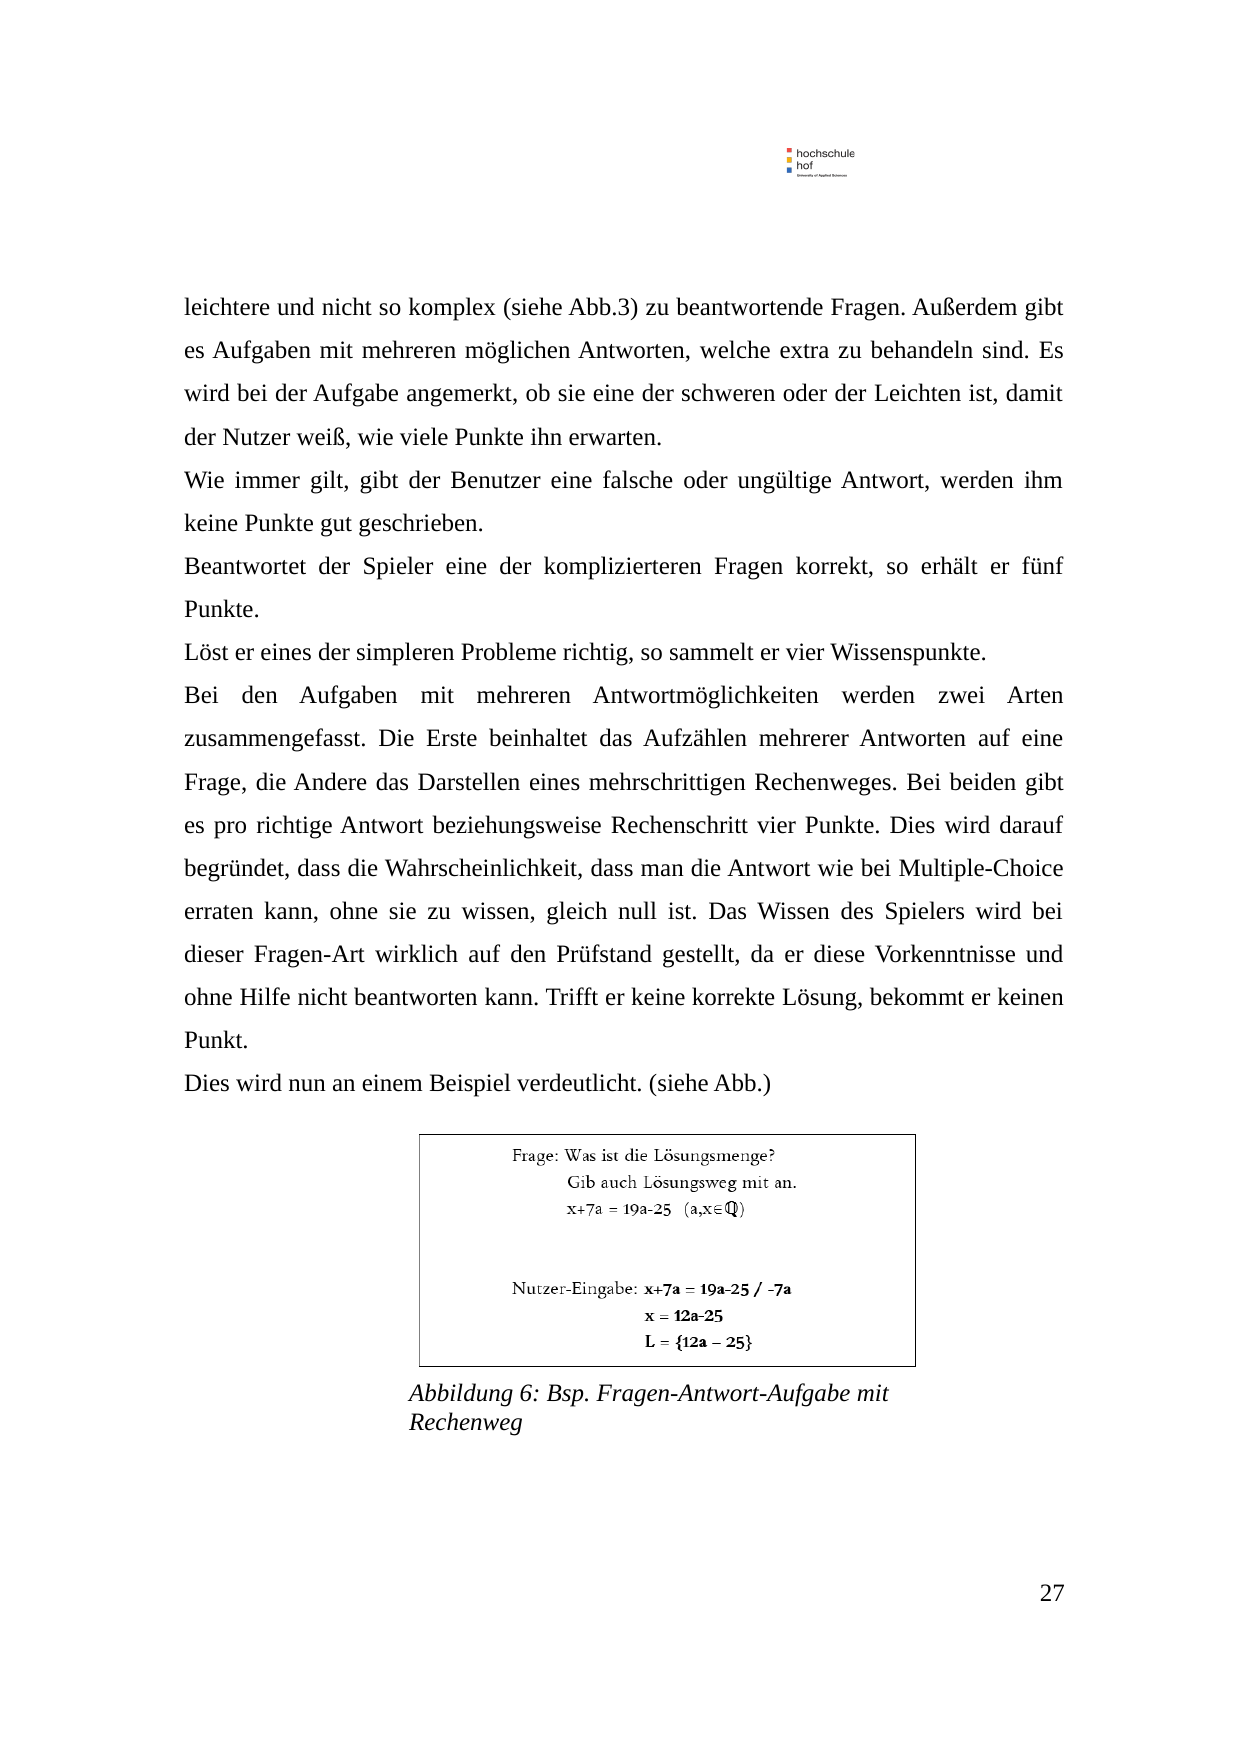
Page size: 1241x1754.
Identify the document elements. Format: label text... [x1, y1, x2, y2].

picture [786, 148, 855, 177]
text Löst er eines der simpleren Probleme richtig, so sammelt er vier Wissenspunkte. [184, 637, 1064, 666]
text [409, 1113, 924, 1125]
picture [408, 1125, 924, 1373]
text Wie immer gilt, gibt der Benutzer eine falsche oder ungültige Antwort, werden ihm keine Punkte gut geschrieben. [184, 465, 1064, 537]
text Abbildung 6: Bsp. Fragen-Antwort-Aufgabe mit Rechenweg [409, 1373, 924, 1435]
text Beantwortet der Spieler eine der komplizierteren Fragen korrekt, so erhält er fünf Punkte. [184, 551, 1064, 623]
text Dies wird nun an einem Beispiel verdeutlicht. (siehe Abb.) [184, 1068, 1064, 1097]
text Bei den Aufgaben mit mehreren Antwortmöglichkeiten werden zwei Arten zusammengefasst. Die Erste beinhaltet das Aufzählen mehrerer Antworten auf eine Frage, die Andere das Darstellen eines mehrschrittigen Rechenweges. Bei beiden gibt es pro richtige Antwort beziehungsweise Rechenschritt vier Punkte. Dies wird darauf begründet, dass die Wahrscheinlichkeit, dass man die Antwort wie bei Multiple-Choice erraten kann, ohne sie zu wissen, gleich null ist. Das Wissen des Spielers wird bei dieser Fragen-Art wirklich auf den Prüfstand gestellt, da er diese Vorkenntnisse und ohne Hilfe nicht beantworten kann. Trifft er keine korrekte Lösung, bekommt er keinen Punkt. [184, 680, 1064, 1054]
text leichtere und nicht so komplex (siehe Abb.3) zu beantwortende Fragen. Außerdem gibt es Aufgaben mit mehreren möglichen Antworten, welche extra zu behandeln sind. Es wird bei der Aufgabe angemerkt, ob sie eine der schweren oder der Leichten ist, damit der Nutzer weiß, wie viele Punkte ihn erwarten. [184, 292, 1064, 450]
